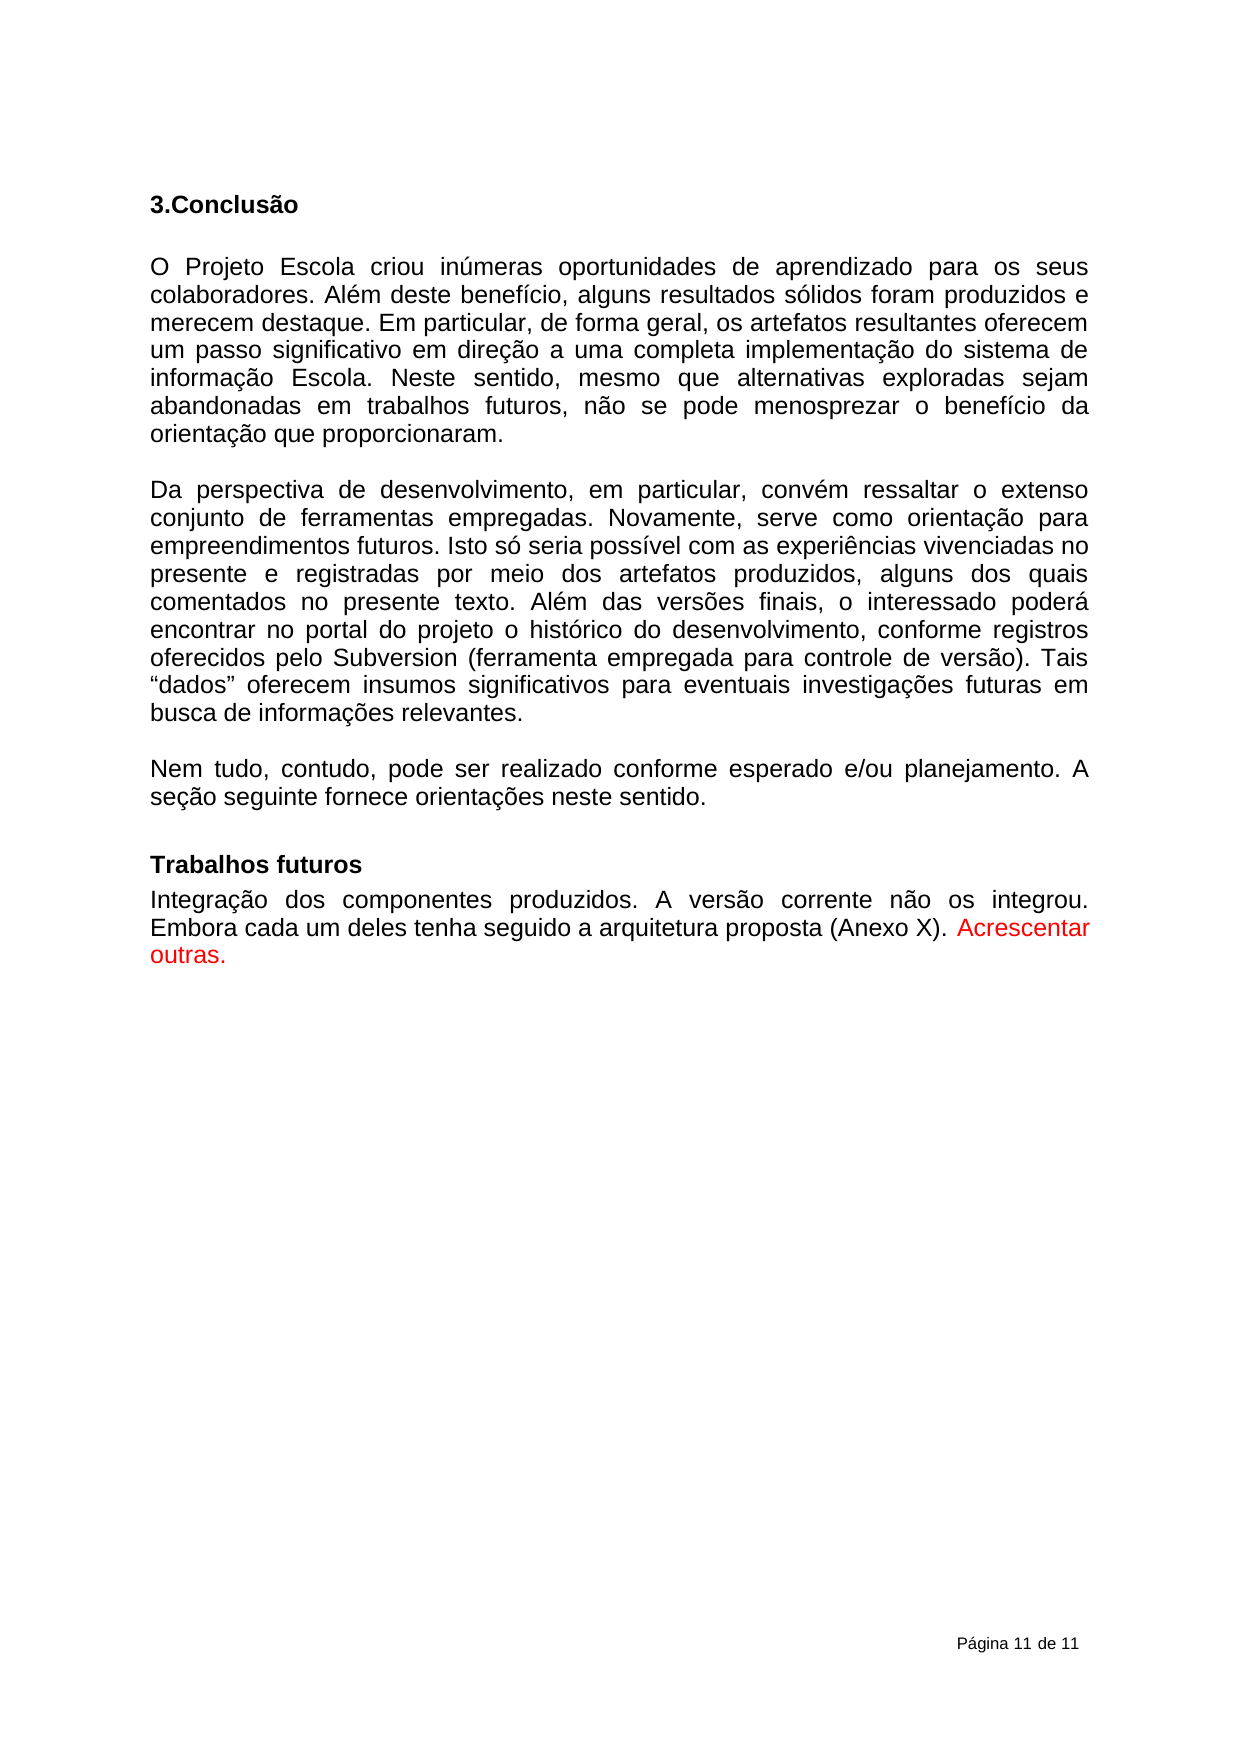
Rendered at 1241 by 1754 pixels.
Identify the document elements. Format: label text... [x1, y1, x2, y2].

text Nem tudo, contudo, pode ser realizado conforme esperado e/ou planejamento. A seção seguinte fornece orientações neste sentido. [150, 755, 1090, 811]
subtitle Trabalhos futuros [150, 851, 1090, 879]
text Da perspectiva de desenvolvimento, em particular, convém ressaltar o extenso conjunto de ferramentas empregadas. Novamente, serve como orientação para empreendimentos futuros. Isto só seria possível com as experiências vivenciadas no presente e registradas por meio dos artefatos produzidos, alguns dos quais comentados no presente texto. Além das versões finais, o interessado poderá encontrar no portal do projeto o histórico do desenvolvimento, conforme registros oferecidos pelo Subversion (ferramenta empregada para controle de versão). Tais “dados” oferecem insumos significativos para eventuais investigações futuras em busca de informações relevantes. [150, 476, 1090, 727]
text O Projeto Escola criou inúmeras oportunidades de aprendizado para os seus colaboradores. Além deste benefício, alguns resultados sólidos foram produzidos e merecem destaque. Em particular, de forma geral, os artefatos resultantes oferecem um passo significativo em direção a uma completa implementação do sistema de informação Escola. Neste sentido, mesmo que alternativas exploradas sejam abandonadas em trabalhos futuros, não se pode menosprezar o benefício da orientação que proporcionaram. [150, 252, 1090, 448]
text Integração dos componentes produzidos. A versão corrente não os integrou. Embora cada um deles tenha seguido a arquitetura proposta (Anexo X). Acrescentar outras. [150, 885, 1090, 969]
subtitle Conclusão [150, 190, 1090, 218]
